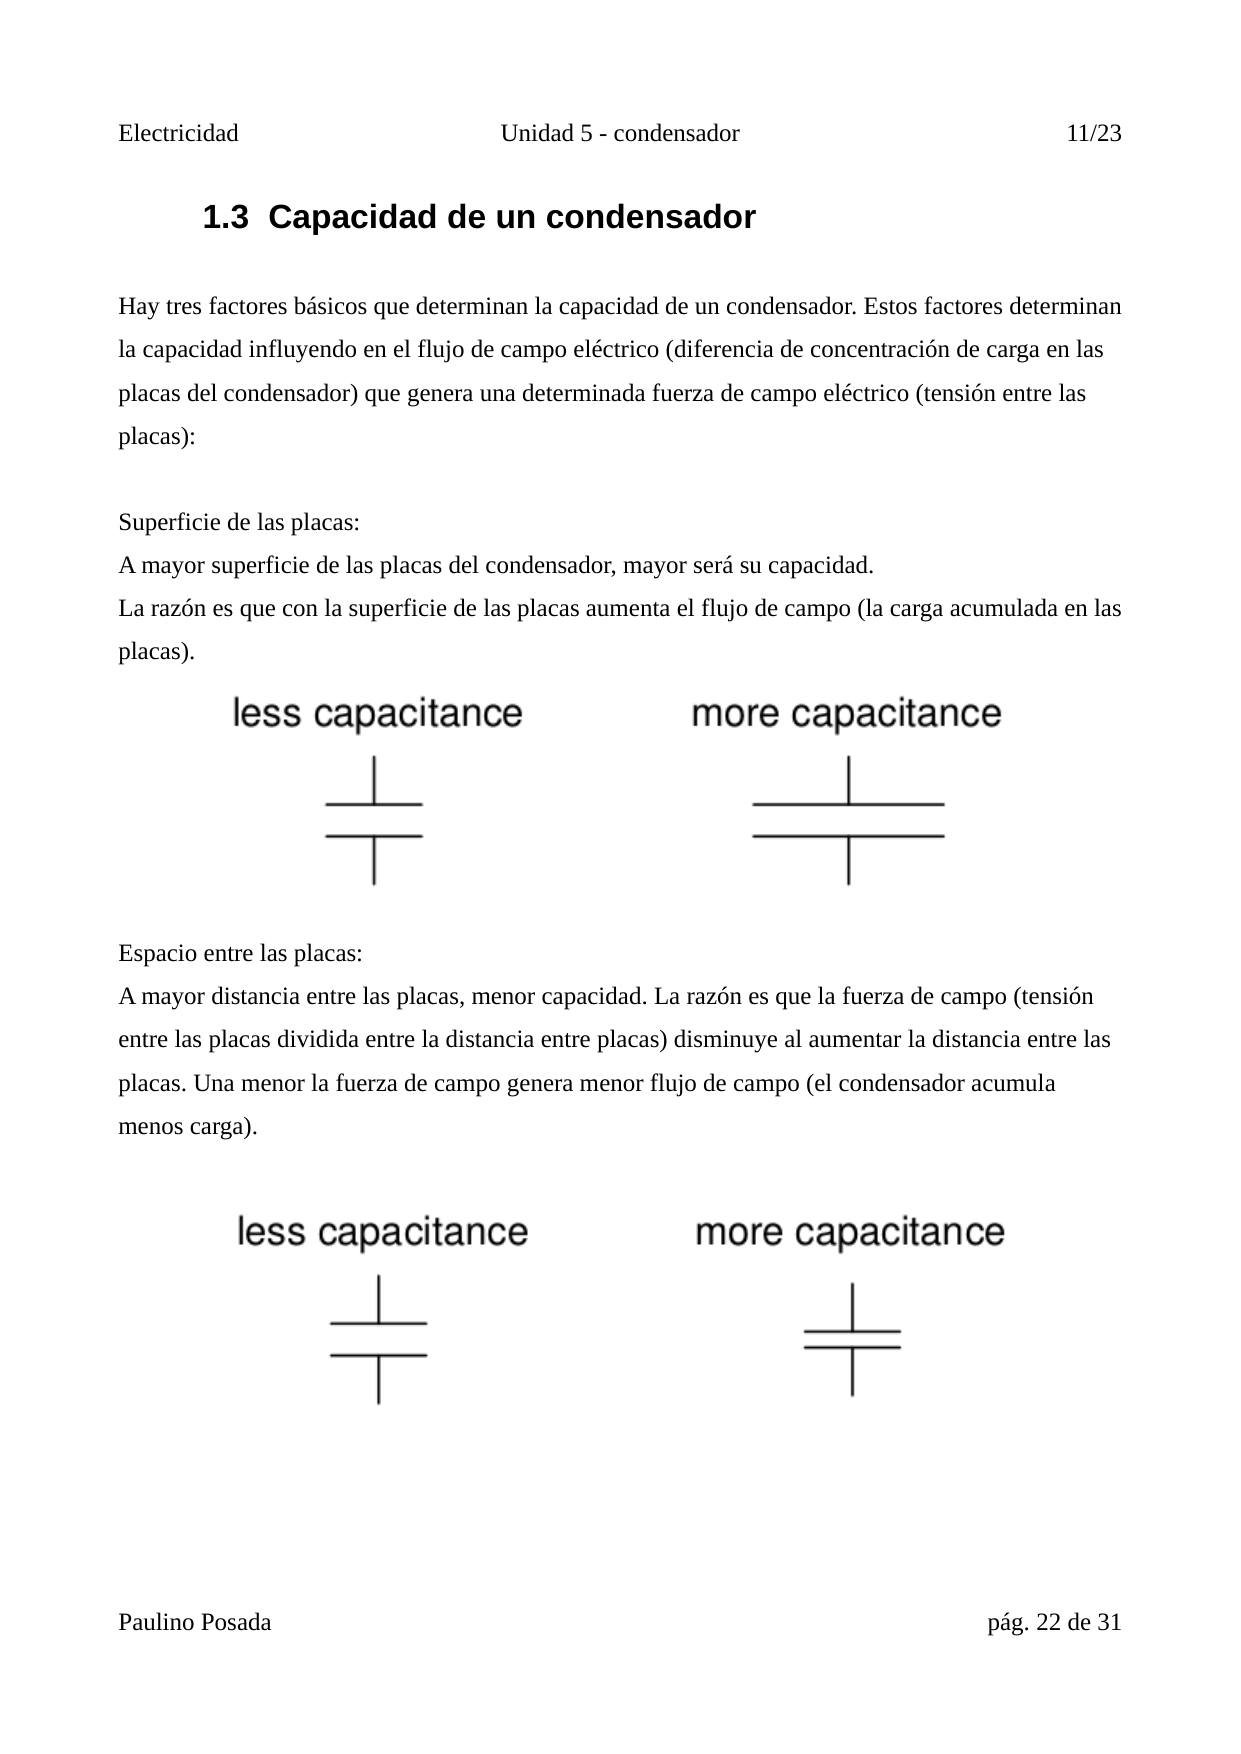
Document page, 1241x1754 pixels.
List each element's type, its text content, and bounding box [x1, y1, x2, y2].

text Superficie de las placas: [118, 507, 1122, 536]
text A mayor superficie de las placas del condensador, mayor será su capacidad. [118, 550, 1122, 579]
subtitle Capacidad de un condensador [193, 197, 1122, 236]
text A mayor distancia entre las placas, menor capacidad. La razón es que la fuerza de campo (tensión entre las placas dividida entre la distancia entre placas) disminuye al aumentar la distancia entre las placas. Una menor la fuerza de campo genera menor flujo de campo (el condensador acumula menos carga). [118, 981, 1122, 1139]
picture [221, 679, 1020, 907]
text Espacio entre las placas: [118, 938, 1122, 967]
text Hay tres factores básicos que determinan la capacidad de un condensador. Estos factores determinan la capacidad influyendo en el flujo de campo eléctrico (diferencia de concentración de carga en las placas del condensador) que genera una determinada fuerza de campo eléctrico (tensión entre las placas): [118, 291, 1122, 449]
text La razón es que con la superficie de las placas aumenta el flujo de campo (la carga acumulada en las placas). [118, 593, 1122, 665]
picture [223, 1197, 1017, 1421]
